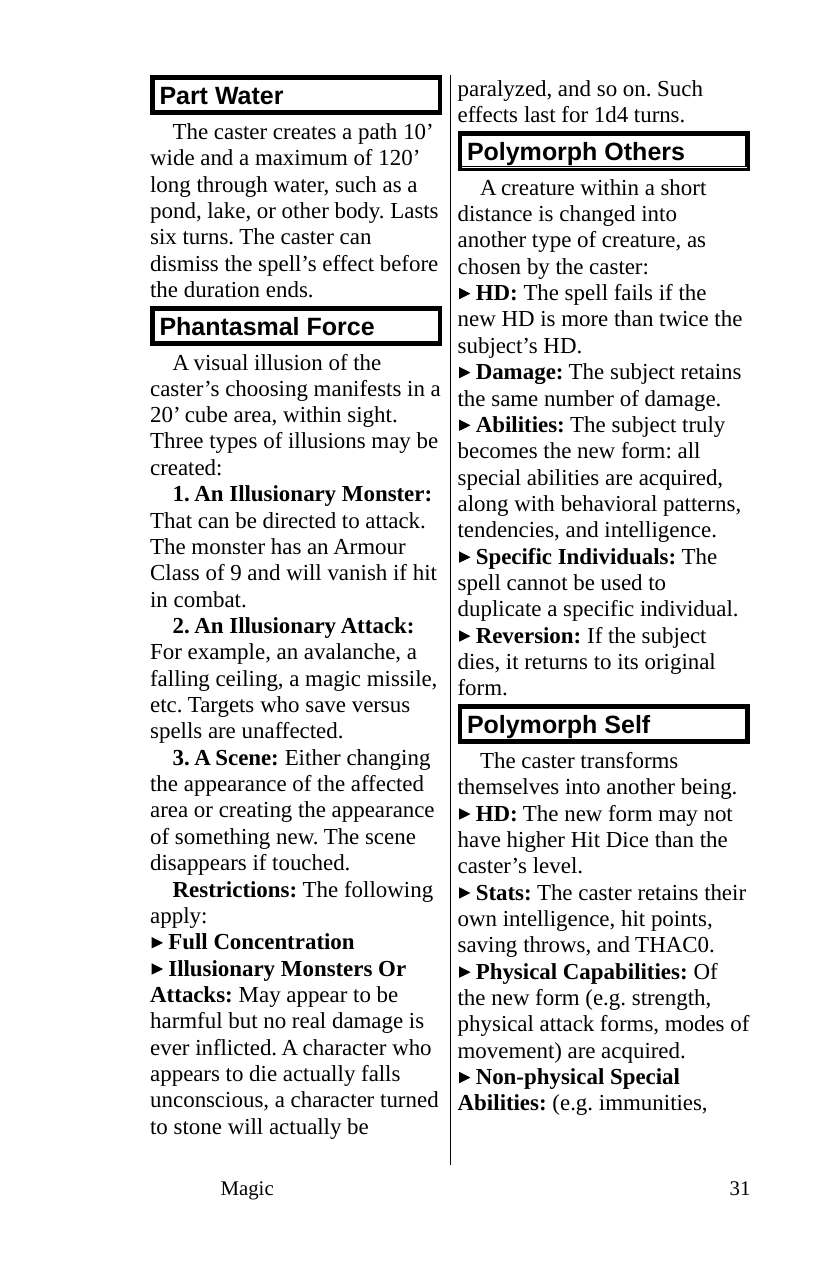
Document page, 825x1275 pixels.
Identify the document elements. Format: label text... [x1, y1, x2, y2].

text The caster transforms themselves into another being. [457, 747, 750, 799]
list Specific individuals: The spell cannot be used to duplicate a specific individual. [457, 543, 750, 622]
list HD: The new form may not have higher Hit Dice than the caster’s level. [457, 799, 750, 879]
list Physical capabilities: Of the new form (e.g. strength, physical attack forms, modes of movement) are acquired. [457, 958, 750, 1063]
list Illusionary monsters or attacks: May appear to be harmful but no real damage is ever inflicted. A character who appears to die actually falls unconscious, a character turned to stone will actually be [150, 955, 442, 1139]
list Non-physical special abilities: (e.g. immunities, [457, 1063, 750, 1116]
text 3. A scene: Either changing the appearance of the affected area or creating the appearance of something new. The scene disappears if touched. [150, 744, 442, 876]
list Full concentration [150, 928, 442, 955]
text 1. An illusionary monster: That can be directed to attack. The monster has an Armour Class of 9 and will vanish if hit in combat. [150, 480, 442, 612]
text The caster creates a path 10’ wide and a maximum of 120’ long through water, such as a pond, lake, or other body. Lasts six turns. The caster can dismiss the spell’s effect before the duration ends. [150, 118, 442, 302]
list Abilities: The subject truly becomes the new form: all special abilities are acquired, along with behavioral patterns, tendencies, and intelligence. [457, 411, 750, 543]
text A creature within a short distance is changed into another type of creature, as chosen by the caster: [457, 174, 750, 279]
list Damage: The subject retains the same number of damage. [457, 358, 750, 411]
list Stats: The caster retains their own intelligence, hit points, saving throws, and THAC0. [457, 879, 750, 958]
list paralyzed, and so on. Such effects last for 1d4 turns. [457, 75, 750, 128]
subtitle Polymorph Others [462, 136, 745, 166]
text Restrictions: The following apply: [150, 876, 442, 928]
subtitle Polymorph Self [462, 709, 745, 739]
text 2. An illusionary attack: For example, an avalanche, a falling ceiling, a magic missile, etc. Targets who save versus spells are unaffected. [150, 612, 442, 744]
list HD: The spell fails if the new HD is more than twice the subject’s HD. [457, 279, 750, 358]
list Reversion: If the subject dies, it returns to its original form. [457, 622, 750, 701]
text A visual illusion of the caster’s choosing manifests in a 20’ cube area, within sight. Three types of illusions may be created: [150, 348, 442, 480]
subtitle Phantasmal Force [155, 311, 438, 341]
subtitle Part Water [155, 80, 438, 110]
